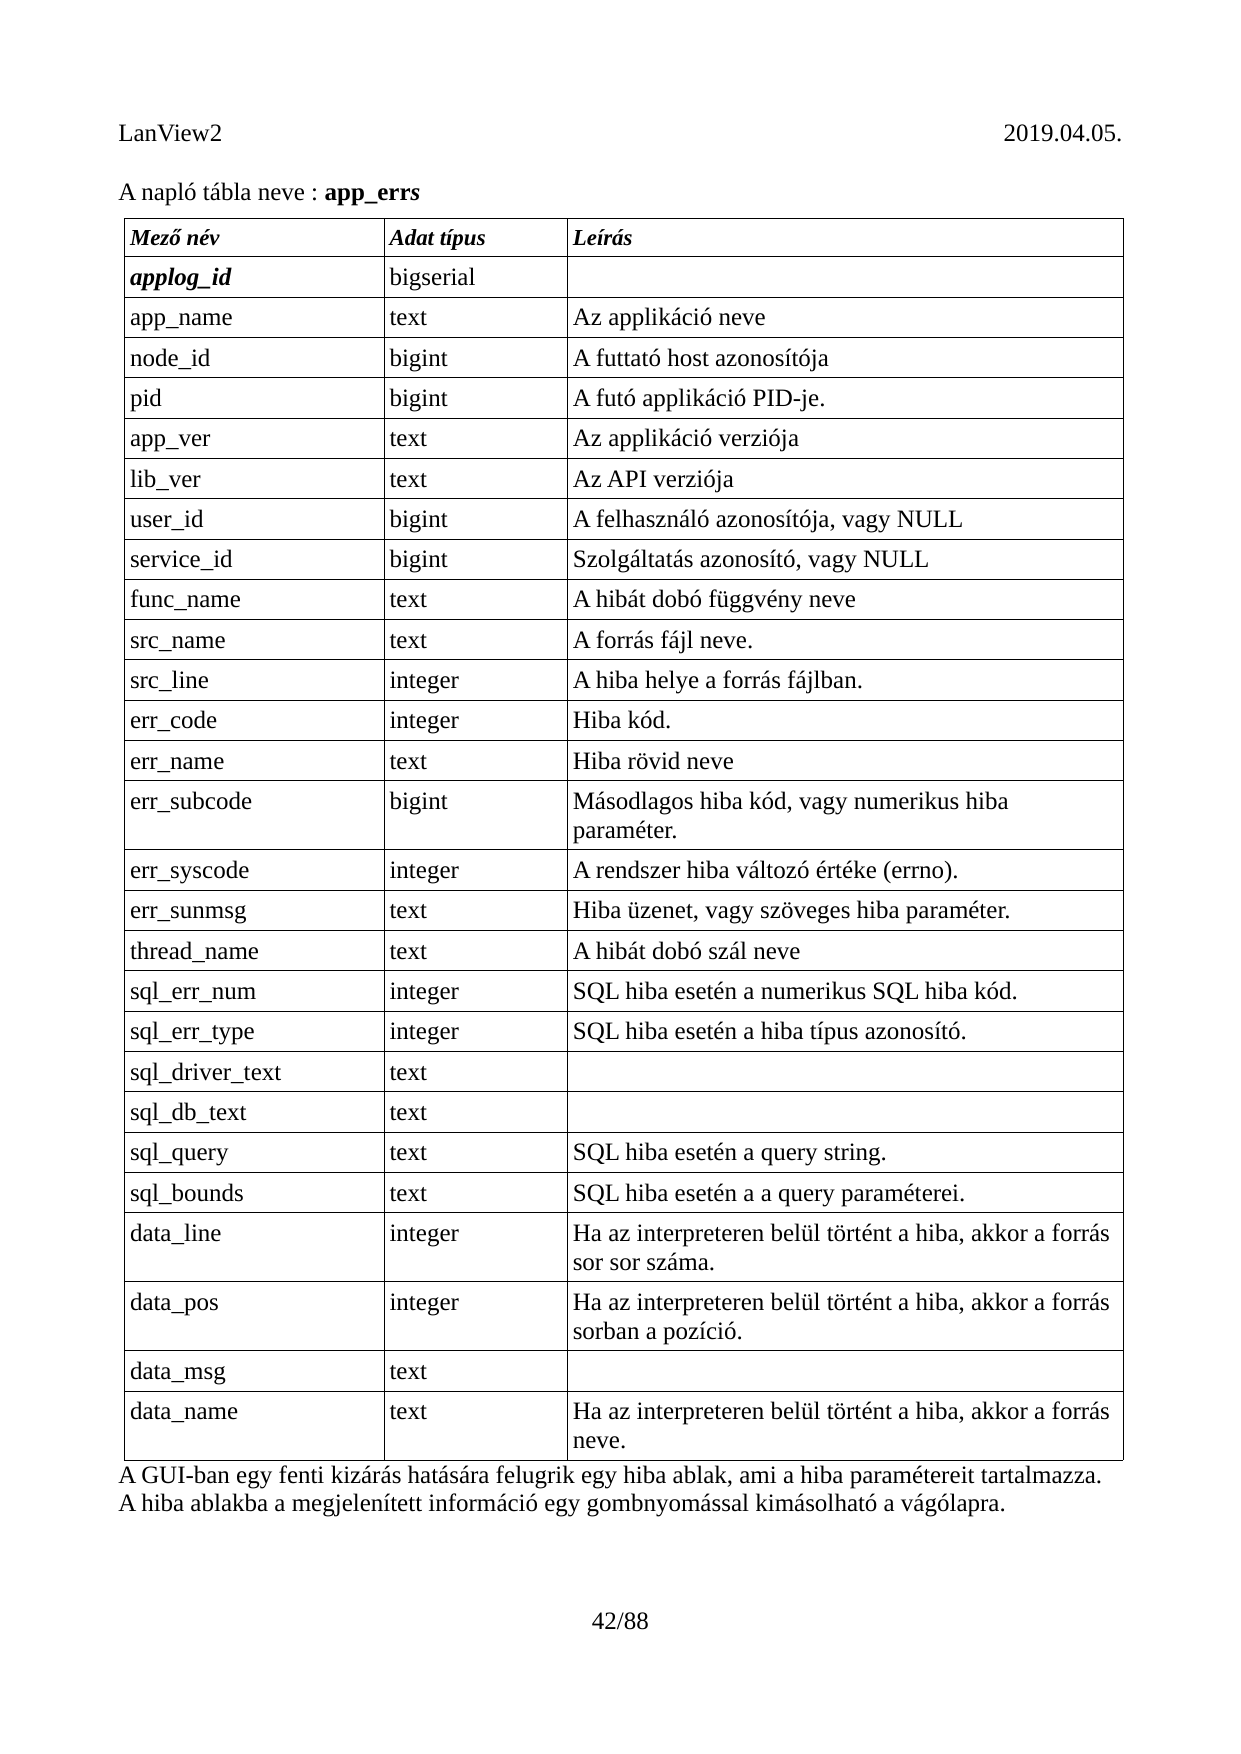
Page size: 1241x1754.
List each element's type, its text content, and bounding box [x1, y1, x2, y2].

table_cell Ha az interpreteren belül történt a hiba, akkor a forrás neve. [568, 1392, 1123, 1460]
table_cell err_subcode [125, 781, 384, 849]
table_cell A futó applikáció PID-je. [568, 378, 1123, 417]
table_header Leírás [568, 219, 1123, 256]
table_cell text [385, 580, 567, 619]
table_cell app_name [125, 298, 384, 337]
table_cell SQL hiba esetén a query string. [568, 1133, 1123, 1172]
table_cell app_ver [125, 419, 384, 458]
table_cell bigint [385, 378, 567, 417]
table_cell text [385, 1052, 567, 1091]
table_cell text [385, 1173, 567, 1212]
table_cell err_name [125, 741, 384, 780]
table_cell text [385, 931, 567, 970]
table_cell integer [385, 660, 567, 700]
table_cell SQL hiba esetén a hiba típus azonosító. [568, 1012, 1123, 1051]
table_cell A futtató host azonosítója [568, 338, 1123, 377]
table_cell sql_db_text [125, 1092, 384, 1132]
table_cell applog_id [125, 257, 384, 297]
table_cell SQL hiba esetén a numerikus SQL hiba kód. [568, 971, 1123, 1011]
table_cell A hiba helye a forrás fájlban. [568, 660, 1123, 700]
table_cell integer [385, 971, 567, 1011]
table_cell text [385, 1351, 567, 1391]
table_cell Hiba üzenet, vagy szöveges hiba paraméter. [568, 891, 1123, 930]
table_cell sql_query [125, 1133, 384, 1172]
table_cell SQL hiba esetén a a query paraméterei. [568, 1173, 1123, 1212]
table_cell A hibát dobó szál neve [568, 931, 1123, 970]
table_cell lib_ver [125, 459, 384, 498]
table_cell [568, 1052, 1123, 1091]
table_header Adat típus [385, 219, 567, 256]
table_cell text [385, 741, 567, 780]
table_cell text [385, 459, 567, 498]
table_cell data_name [125, 1392, 384, 1460]
text A GUI-ban egy fenti kizárás hatására felugrik egy hiba ablak, ami a hiba paramétereit tartalmazza. A hiba ablakba a megjelenített információ egy gombnyomással kimásolható a vágólapra. [118, 1460, 1122, 1517]
text A napló tábla neve : app_errs [118, 177, 1122, 206]
table_cell Az API verziója [568, 459, 1123, 498]
table_cell err_code [125, 701, 384, 740]
table_cell integer [385, 850, 567, 890]
table_cell bigint [385, 540, 567, 579]
table_header Mező név [125, 219, 384, 256]
table_cell Másodlagos hiba kód, vagy numerikus hiba paraméter. [568, 781, 1123, 849]
table_cell err_syscode [125, 850, 384, 890]
table_cell pid [125, 378, 384, 417]
table_cell src_name [125, 620, 384, 659]
table_cell sql_bounds [125, 1173, 384, 1212]
table_cell service_id [125, 540, 384, 579]
table_cell func_name [125, 580, 384, 619]
table_cell [568, 1351, 1123, 1391]
table_cell A hibát dobó függvény neve [568, 580, 1123, 619]
table_cell text [385, 298, 567, 337]
table_cell A felhasználó azonosítója, vagy NULL [568, 499, 1123, 538]
table_cell integer [385, 1012, 567, 1051]
table_cell src_line [125, 660, 384, 700]
table_cell node_id [125, 338, 384, 377]
table_cell A rendszer hiba változó értéke (errno). [568, 850, 1123, 890]
table_cell text [385, 1092, 567, 1132]
table_cell text [385, 419, 567, 458]
table_cell Ha az interpreteren belül történt a hiba, akkor a forrás sor sor száma. [568, 1213, 1123, 1281]
table_cell thread_name [125, 931, 384, 970]
table_cell sql_err_num [125, 971, 384, 1011]
table_cell text [385, 1133, 567, 1172]
table_cell err_sunmsg [125, 891, 384, 930]
table_cell Ha az interpreteren belül történt a hiba, akkor a forrás sorban a pozíció. [568, 1282, 1123, 1350]
table_cell Az applikáció neve [568, 298, 1123, 337]
table_cell bigint [385, 338, 567, 377]
table_cell A forrás fájl neve. [568, 620, 1123, 659]
table_cell bigint [385, 781, 567, 849]
table_cell Hiba kód. [568, 701, 1123, 740]
table_cell [568, 257, 1123, 297]
table_cell bigint [385, 499, 567, 538]
table_cell Hiba rövid neve [568, 741, 1123, 780]
table_cell text [385, 1392, 567, 1460]
table_cell data_line [125, 1213, 384, 1281]
table_cell text [385, 620, 567, 659]
table_cell integer [385, 701, 567, 740]
table_cell Szolgáltatás azonosító, vagy NULL [568, 540, 1123, 579]
table_cell sql_driver_text [125, 1052, 384, 1091]
table_cell user_id [125, 499, 384, 538]
table_cell [568, 1092, 1123, 1132]
table_cell integer [385, 1282, 567, 1350]
table_cell data_msg [125, 1351, 384, 1391]
table_cell integer [385, 1213, 567, 1281]
table_cell bigserial [385, 257, 567, 297]
table_cell text [385, 891, 567, 930]
table_cell Az applikáció verziója [568, 419, 1123, 458]
table_cell sql_err_type [125, 1012, 384, 1051]
table_cell data_pos [125, 1282, 384, 1350]
